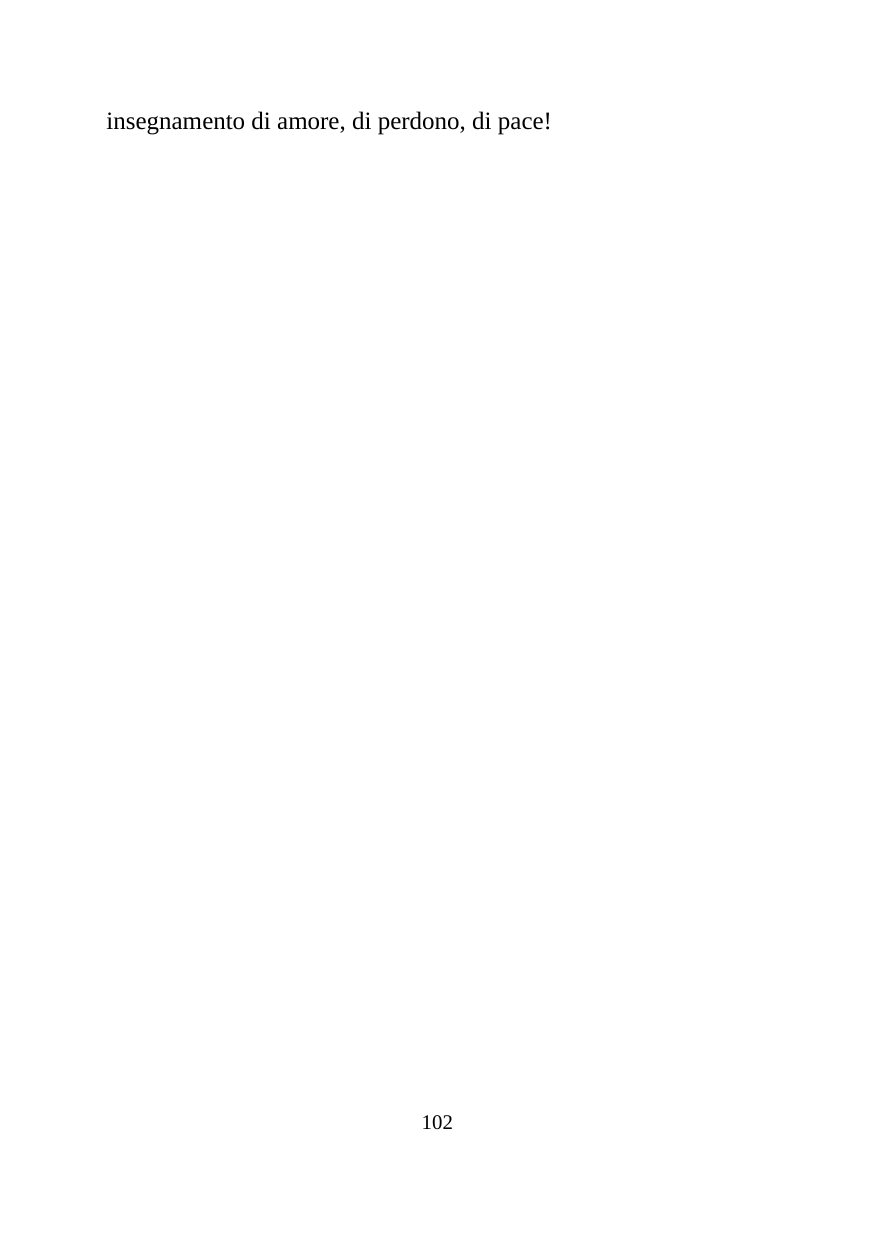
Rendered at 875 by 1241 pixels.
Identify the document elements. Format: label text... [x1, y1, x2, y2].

text insegnamento di amore, di perdono, di pace! [106, 106, 768, 135]
